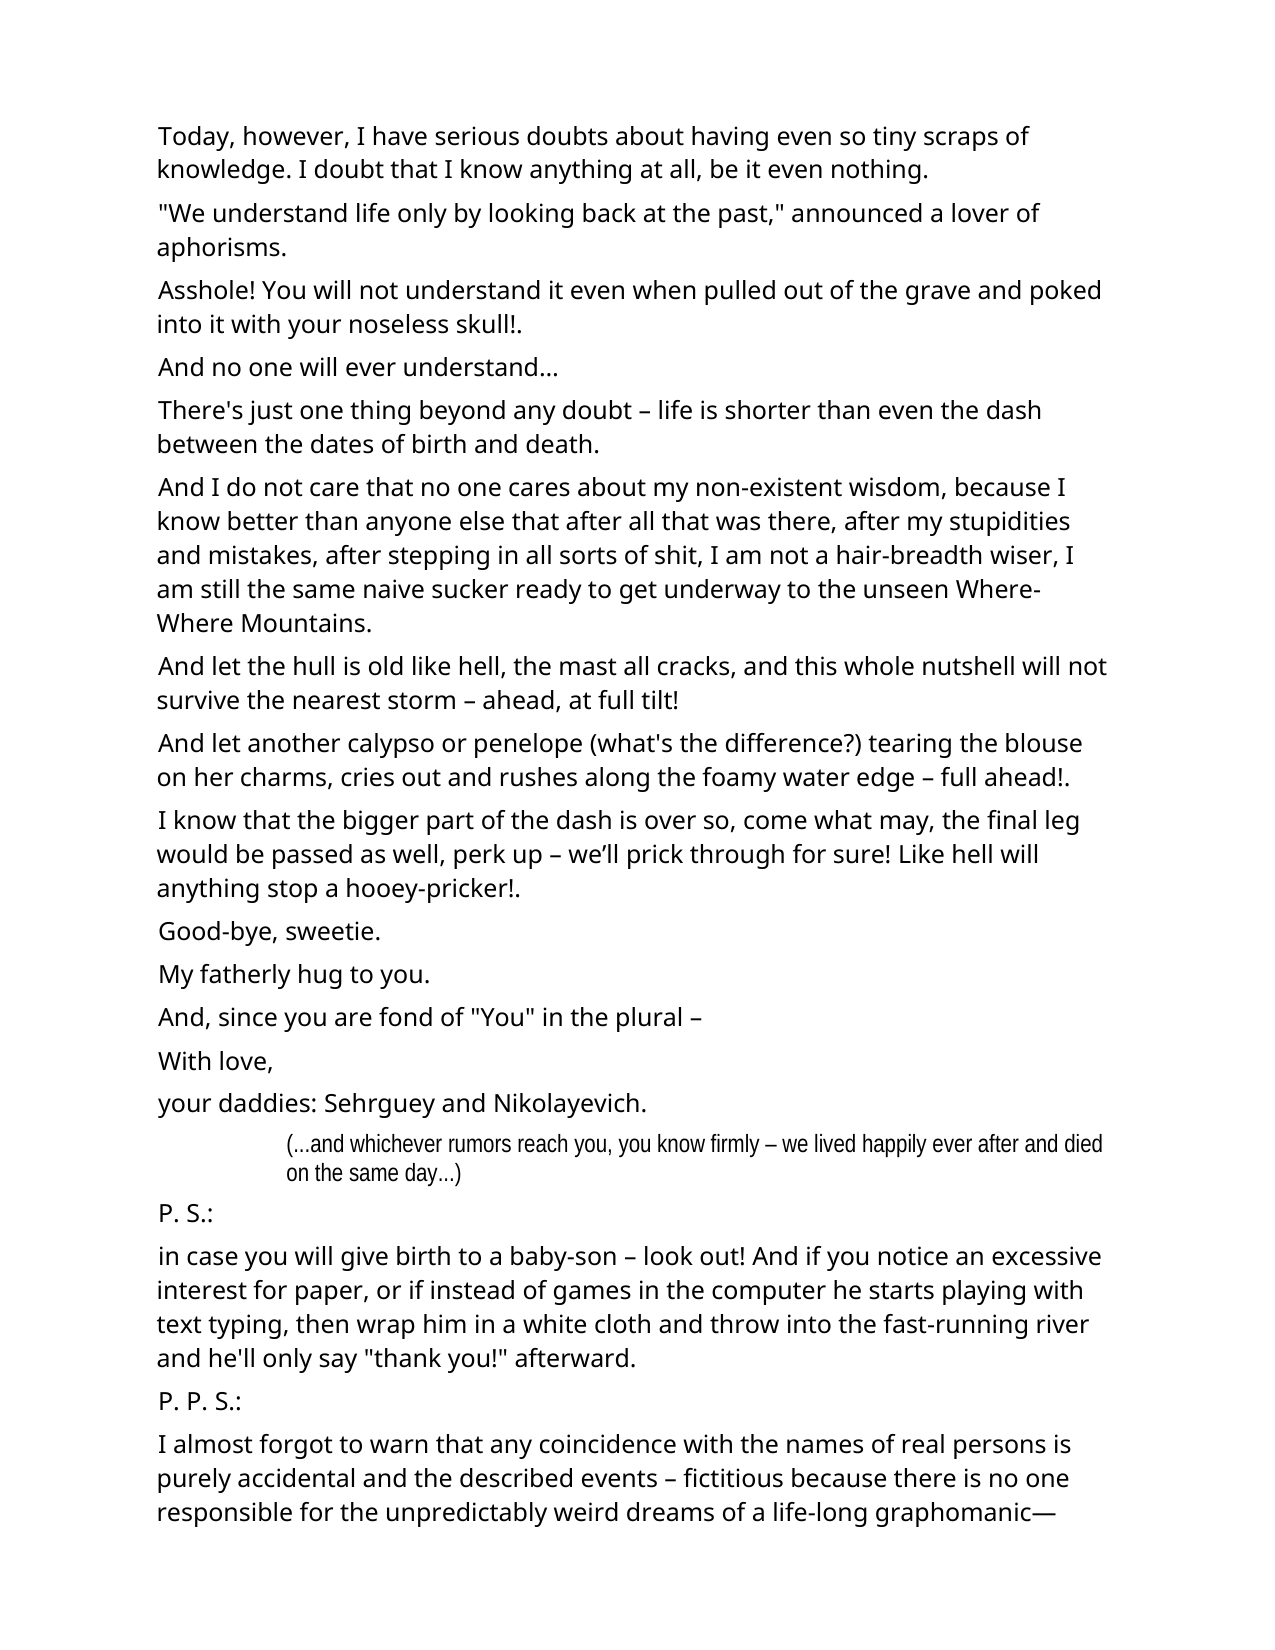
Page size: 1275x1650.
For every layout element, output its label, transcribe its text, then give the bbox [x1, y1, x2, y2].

text I almost forgot to warn that any coincidence with the names of real persons is purely accidental and the described events – fictitious because there is no one responsible for the unpredictably weird dreams of a life-long graphomanic— [156, 1427, 1118, 1529]
text your daddies: Sehrguey and Nikolayevich. [156, 1086, 1118, 1120]
text And I do not care that no one cares about my non-existent wisdom, because I know better than anyone else that after all that was there, after my stupidities and mistakes, after stepping in all sorts of shit, I am not a hair-breadth wiser, I am still the same naive sucker ready to get underway to the unseen Where-Where Mountains. [156, 469, 1118, 640]
text Asshole! You will not understand it even when pulled out of the grave and poked into it with your noseless skull!. [156, 272, 1118, 340]
list (...and whichever rumors reach you, you know firmly – we lived happily ever after and died on the same day...) [286, 1129, 1118, 1186]
text And, since you are fond of "You" in the plural – [156, 1000, 1118, 1034]
text P. P. S.: [156, 1384, 1118, 1418]
text P. S.: [156, 1195, 1118, 1229]
text Good-bye, sweetie. [156, 914, 1118, 948]
text And let another calypso or penelope (what's the difference?) tearing the blouse on her charms, cries out and rushes along the foamy water edge – full ahead!. [156, 726, 1118, 794]
text Today, however, I have serious doubts about having even so tiny scraps of knowledge. I doubt that I know anything at all, be it even nothing. [156, 118, 1118, 186]
text My fatherly hug to you. [156, 957, 1118, 991]
text in case you will give birth to a baby-son – look out! And if you notice an excessive interest for paper, or if instead of games in the computer he starts playing with text typing, then wrap him in a white cloth and throw into the fast-running river and he'll only say "thank you!" afterward. [156, 1238, 1118, 1375]
text "We understand life only by looking back at the past," announced a lover of aphorisms. [156, 195, 1118, 263]
text With love, [156, 1043, 1118, 1077]
text And no one will ever understand… [156, 349, 1118, 383]
text There's just one thing beyond any doubt – life is shorter than even the dash between the dates of birth and death. [156, 392, 1118, 461]
text I know that the bigger part of the dash is over so, come what may, the final leg would be passed as well, perk up – we’ll prick through for sure! Like hell will anything stop a hooey-pricker!. [156, 803, 1118, 905]
text And let the hull is old like hell, the mast all cracks, and this whole nutshell will not survive the nearest storm – ahead, at full tilt! [156, 649, 1118, 717]
